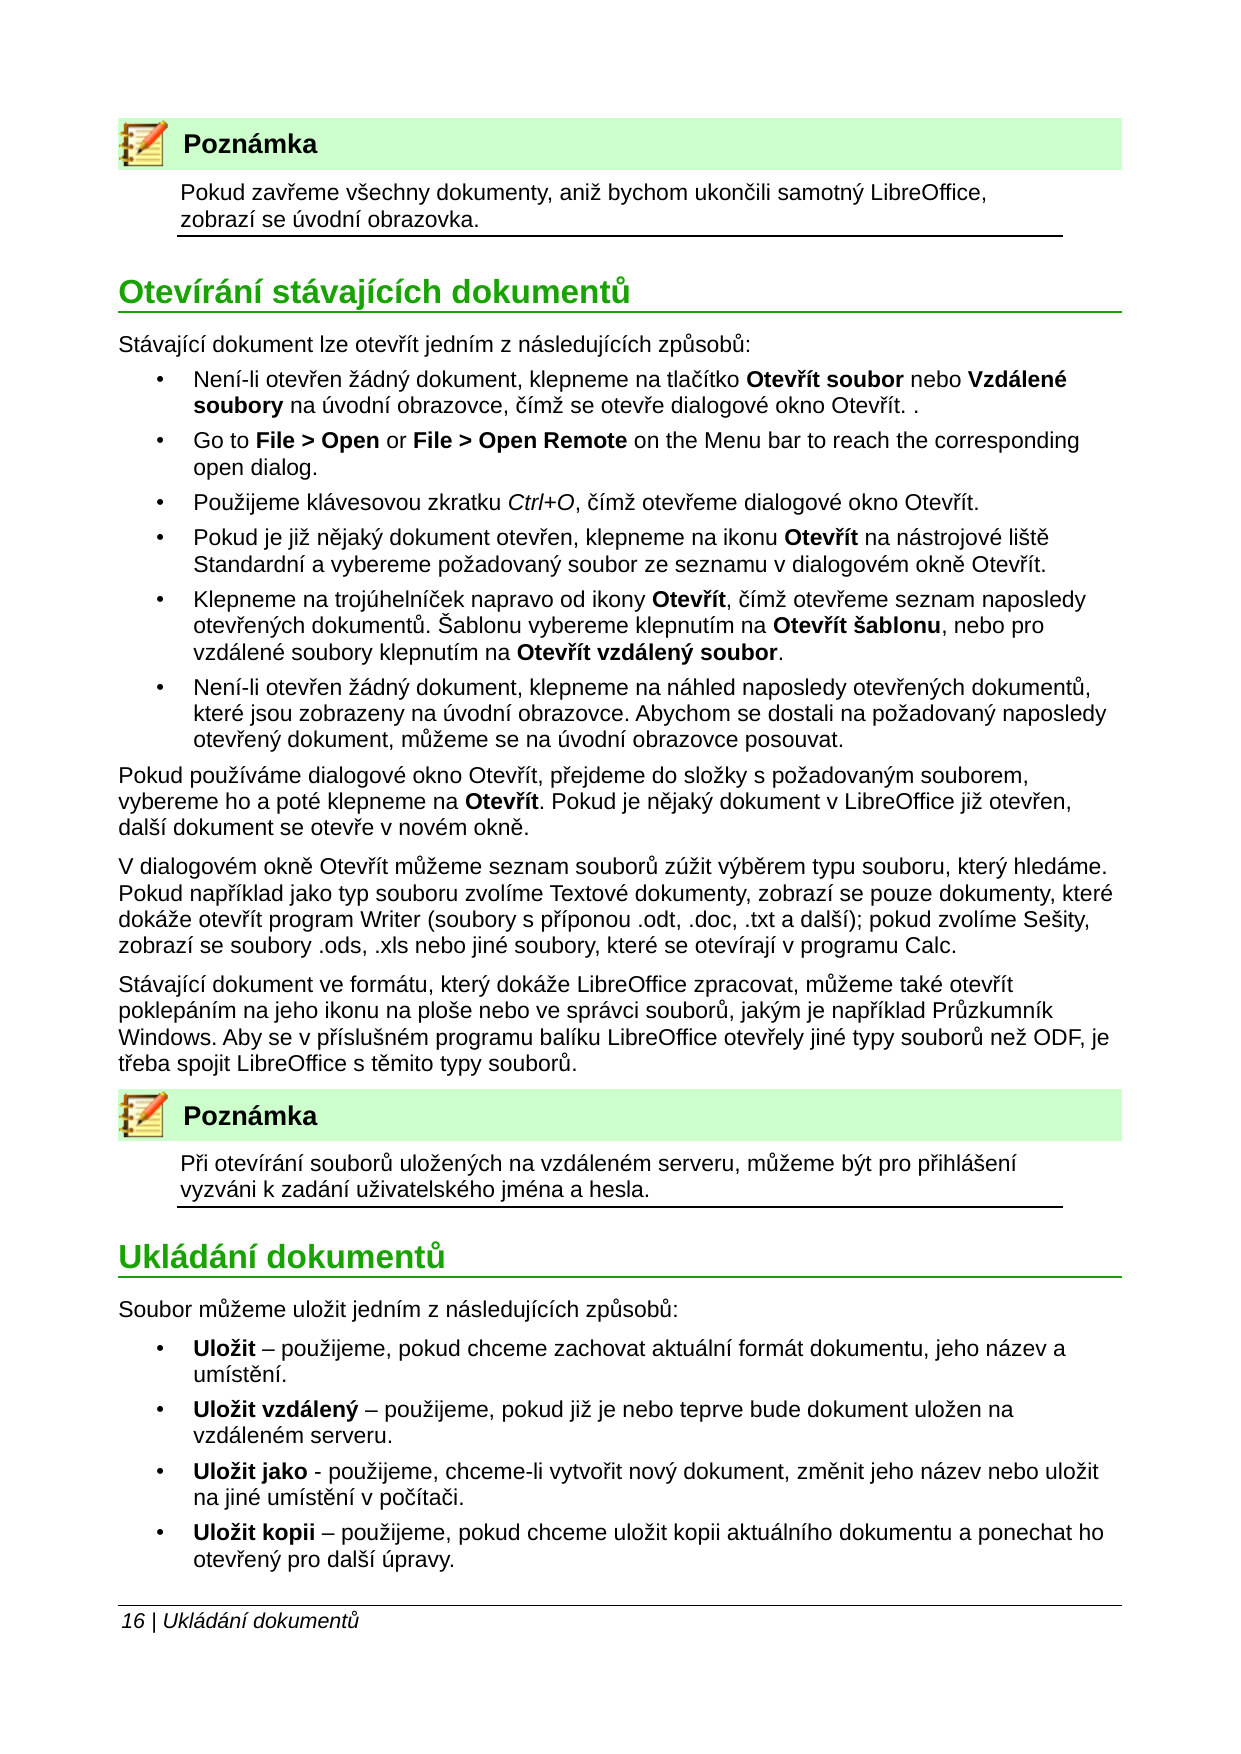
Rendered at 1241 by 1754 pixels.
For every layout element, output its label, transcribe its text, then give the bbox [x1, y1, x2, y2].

text Stávající dokument ve formátu, který dokáže LibreOffice zpracovat, můžeme také otevřít poklepáním na jeho ikonu na ploše nebo ve správci souborů, jakým je například Průzkumník Windows. Aby se v příslušném programu balíku LibreOffice otevřely jiné typy souborů než ODF, je třeba spojit LibreOffice s těmito typy souborů. [118, 971, 1122, 1077]
text Pokud zavřeme všechny dokumenty, aniž bychom ukončili samotný LibreOffice, zobrazí se úvodní obrazovka. [177, 176, 1063, 235]
picture [119, 1090, 170, 1141]
list Uložit – použijeme, pokud chceme zachovat aktuální formát dokumentu, jeho název a umístění. [156, 1334, 1122, 1387]
list Není-li otevřen žádný dokument, klepneme na náhled naposledy otevřených dokumentů, které jsou zobrazeny na úvodní obrazovce. Abychom se dostali na požadovaný naposledy otevřený dokument, můžeme se na úvodní obrazovce posouvat. [156, 674, 1122, 753]
subtitle Ukládání dokumentů [118, 1237, 1122, 1276]
subtitle Poznámka [118, 118, 1122, 170]
text Pokud používáme dialogové okno Otevřít, přejdeme do složky s požadovaným souborem, vybereme ho a poté klepneme na Otevřít. Pokud je nějaký dokument v LibreOffice již otevřen, další dokument se otevře v novém okně. [118, 762, 1122, 841]
text Stávající dokument lze otevřít jedním z následujících způsobů: [118, 331, 1122, 357]
list Klepneme na trojúhelníček napravo od ikony Otevřít, čímž otevřeme seznam naposledy otevřených dokumentů. Šablonu vybereme klepnutím na Otevřít šablonu, nebo pro vzdálené soubory klepnutím na Otevřít vzdálený soubor. [156, 586, 1122, 665]
subtitle Otevírání stávajících dokumentů [118, 272, 1122, 311]
list Go to File > Open or File > Open Remote on the Menu bar to reach the corresponding open dialog. [156, 427, 1122, 480]
text Při otevírání souborů uložených na vzdáleném serveru, můžeme být pro přihlášení vyzváni k zadání uživatelského jména a hesla. [177, 1147, 1063, 1206]
text V dialogovém okně Otevřít můžeme seznam souborů zúžit výběrem typu souboru, který hledáme. Pokud například jako typ souboru zvolíme Textové dokumenty, zobrazí se pouze dokumenty, které dokáže otevřít program Writer (soubory s příponou .odt, .doc, .txt a další); pokud zvolíme Sešity, zobrazí se soubory .ods, .xls nebo jiné soubory, které se otevírají v programu Calc. [118, 853, 1122, 959]
text Soubor můžeme uložit jedním z následujících způsobů: [118, 1296, 1122, 1322]
list Uložit vzdálený – použijeme, pokud již je nebo teprve bude dokument uložen na vzdáleném serveru. [156, 1396, 1122, 1449]
subtitle Poznámka [118, 1089, 1122, 1141]
list Použijeme klávesovou zkratku Ctrl+O, čímž otevřeme dialogové okno Otevřít. [156, 489, 1122, 515]
list Uložit kopii – použijeme, pokud chceme uložit kopii aktuálního dokumentu a ponechat ho otevřený pro další úpravy. [156, 1519, 1122, 1572]
list Pokud je již nějaký dokument otevřen, klepneme na ikonu Otevřít na nástrojové liště Standardní a vybereme požadovaný soubor ze seznamu v dialogovém okně Otevřít. [156, 524, 1122, 577]
list Není-li otevřen žádný dokument, klepneme na tlačítko Otevřít soubor nebo Vzdálené soubory na úvodní obrazovce, čímž se otevře dialogové okno Otevřít. . [156, 366, 1122, 419]
picture [119, 119, 170, 170]
list Uložit jako - použijeme, chceme-li vytvořit nový dokument, změnit jeho název nebo uložit na jiné umístění v počítači. [156, 1458, 1122, 1510]
